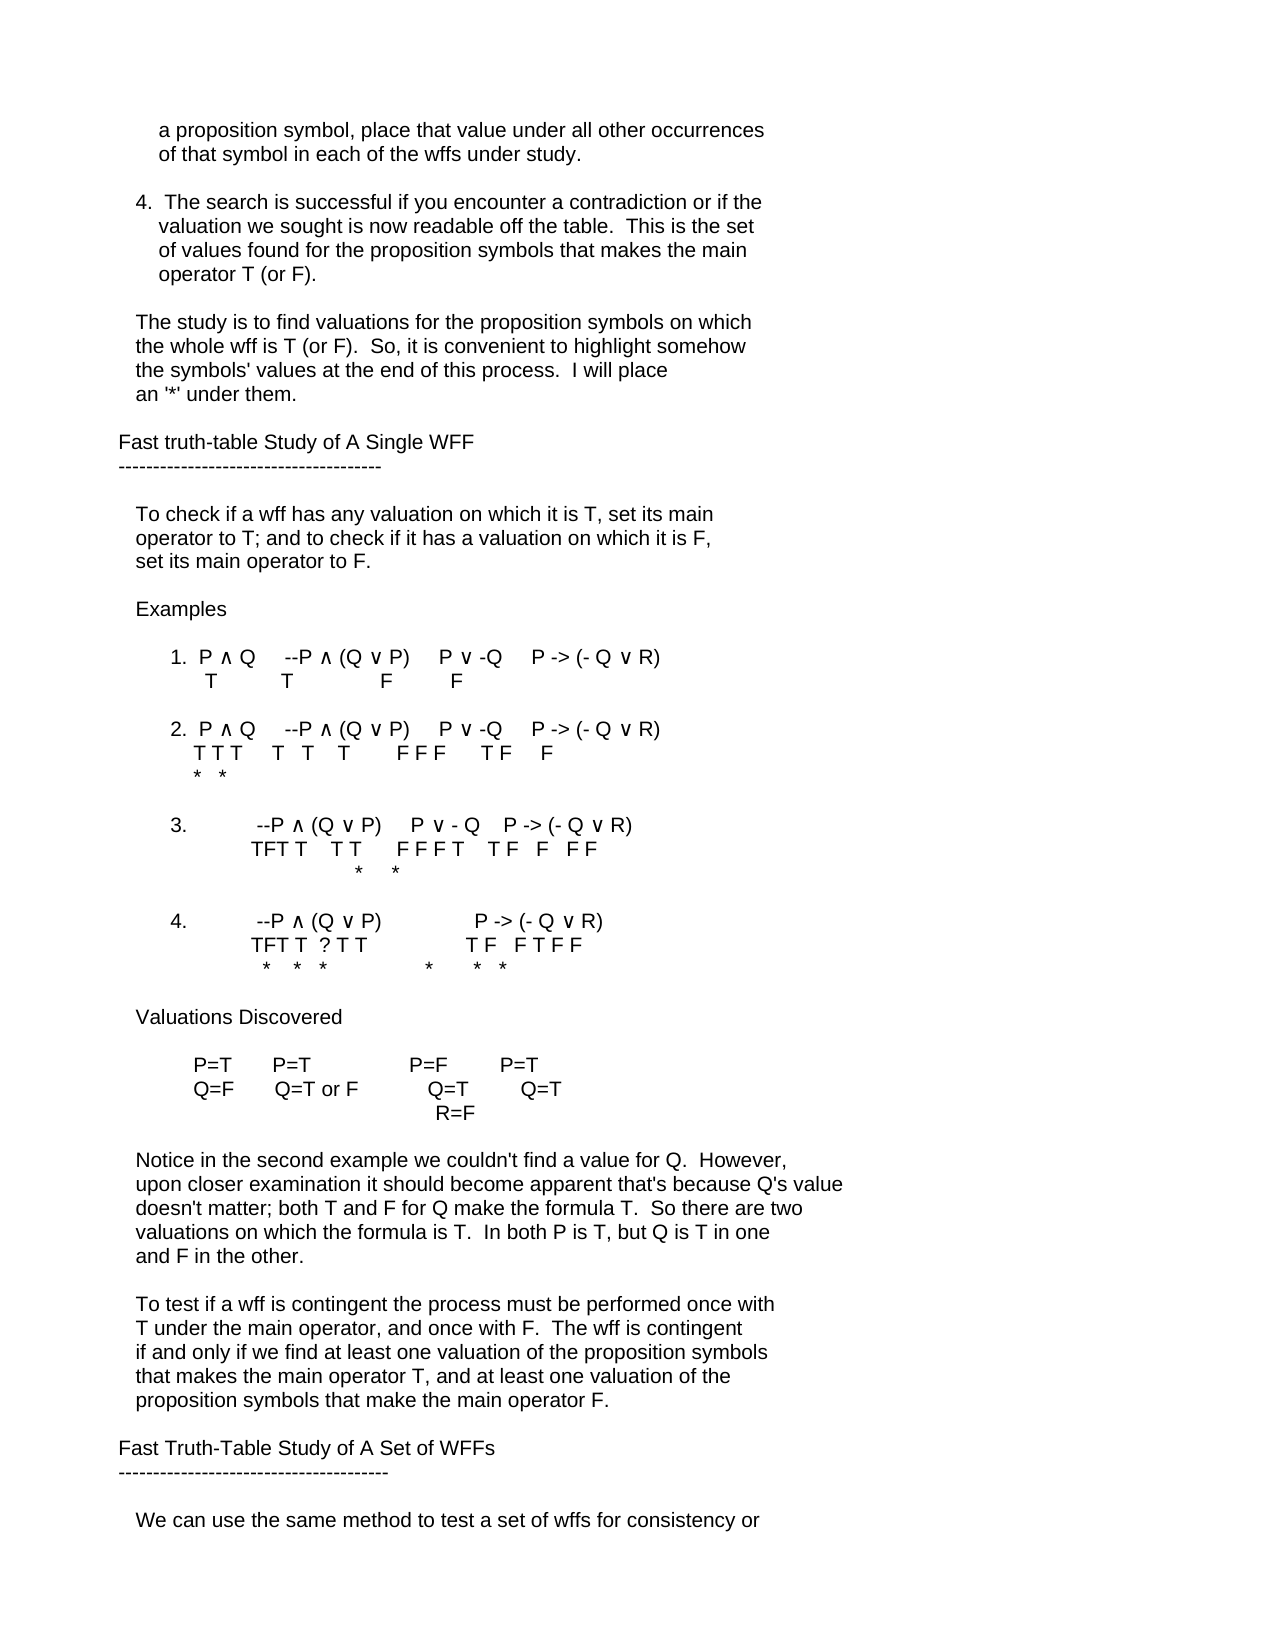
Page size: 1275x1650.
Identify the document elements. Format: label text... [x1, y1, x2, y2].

text TFT T T T F F F T T F F F F [118, 837, 1157, 861]
text Fast Truth-Table Study of A Set of WFFs [118, 1436, 1157, 1460]
text * * [118, 861, 1157, 885]
text the whole wff is T (or F). So, it is convenient to highlight somehow [118, 334, 1157, 358]
text * * * * * * [118, 957, 1157, 981]
text valuations on which the formula is T. In both P is T, but Q is T in one [118, 1220, 1157, 1244]
text operator T (or F). [118, 262, 1157, 286]
text an '*' under them. [118, 382, 1157, 406]
text --------------------------------------- [118, 1460, 1157, 1484]
text 1. P ∧ Q --P ∧ (Q ∨ P) P ∨ -Q P -> (- Q ∨ R) [118, 645, 1157, 669]
text of that symbol in each of the wffs under study. [118, 142, 1157, 166]
text T under the main operator, and once with F. The wff is contingent [118, 1316, 1157, 1340]
text P=T P=T P=F P=T [118, 1052, 1157, 1076]
text -------------------------------------- [118, 453, 1157, 477]
text Fast truth-table Study of A Single WFF [118, 429, 1157, 453]
text 3. --P ∧ (Q ∨ P) P ∨ - Q P -> (- Q ∨ R) [118, 813, 1157, 837]
text The study is to find valuations for the proposition symbols on which [118, 310, 1157, 334]
text of values found for the proposition symbols that makes the main [118, 238, 1157, 262]
text 4. --P ∧ (Q ∨ P) P -> (- Q ∨ R) [118, 909, 1157, 933]
text T T F F [118, 669, 1157, 693]
text 2. P ∧ Q --P ∧ (Q ∨ P) P ∨ -Q P -> (- Q ∨ R) [118, 717, 1157, 741]
text the symbols' values at the end of this process. I will place [118, 358, 1157, 382]
text We can use the same method to test a set of wffs for consistency or [118, 1508, 1157, 1532]
text 4. The search is successful if you encounter a contradiction or if the [118, 190, 1157, 214]
text operator to T; and to check if it has a valuation on which it is F, [118, 525, 1157, 549]
text upon closer examination it should become apparent that's because Q's value [118, 1172, 1157, 1196]
text Examples [118, 597, 1157, 621]
text T T T T T T F F F T F F [118, 741, 1157, 765]
text a proposition symbol, place that value under all other occurrences [118, 118, 1157, 142]
text TFT T ? T T T F F T F F [118, 933, 1157, 957]
text valuation we sought is now readable off the table. This is the set [118, 214, 1157, 238]
text doesn't matter; both T and F for Q make the formula T. So there are two [118, 1196, 1157, 1220]
text Notice in the second example we couldn't find a value for Q. However, [118, 1148, 1157, 1172]
text R=F [118, 1100, 1157, 1124]
text and F in the other. [118, 1244, 1157, 1268]
text set its main operator to F. [118, 549, 1157, 573]
text To test if a wff is contingent the process must be performed once with [118, 1292, 1157, 1316]
text that makes the main operator T, and at least one valuation of the [118, 1364, 1157, 1388]
text Valuations Discovered [118, 1004, 1157, 1028]
text To check if a wff has any valuation on which it is T, set its main [118, 501, 1157, 525]
text if and only if we find at least one valuation of the proposition symbols [118, 1340, 1157, 1364]
text * * [118, 765, 1157, 789]
text Q=F Q=T or F Q=T Q=T [118, 1076, 1157, 1100]
text proposition symbols that make the main operator F. [118, 1388, 1157, 1412]
